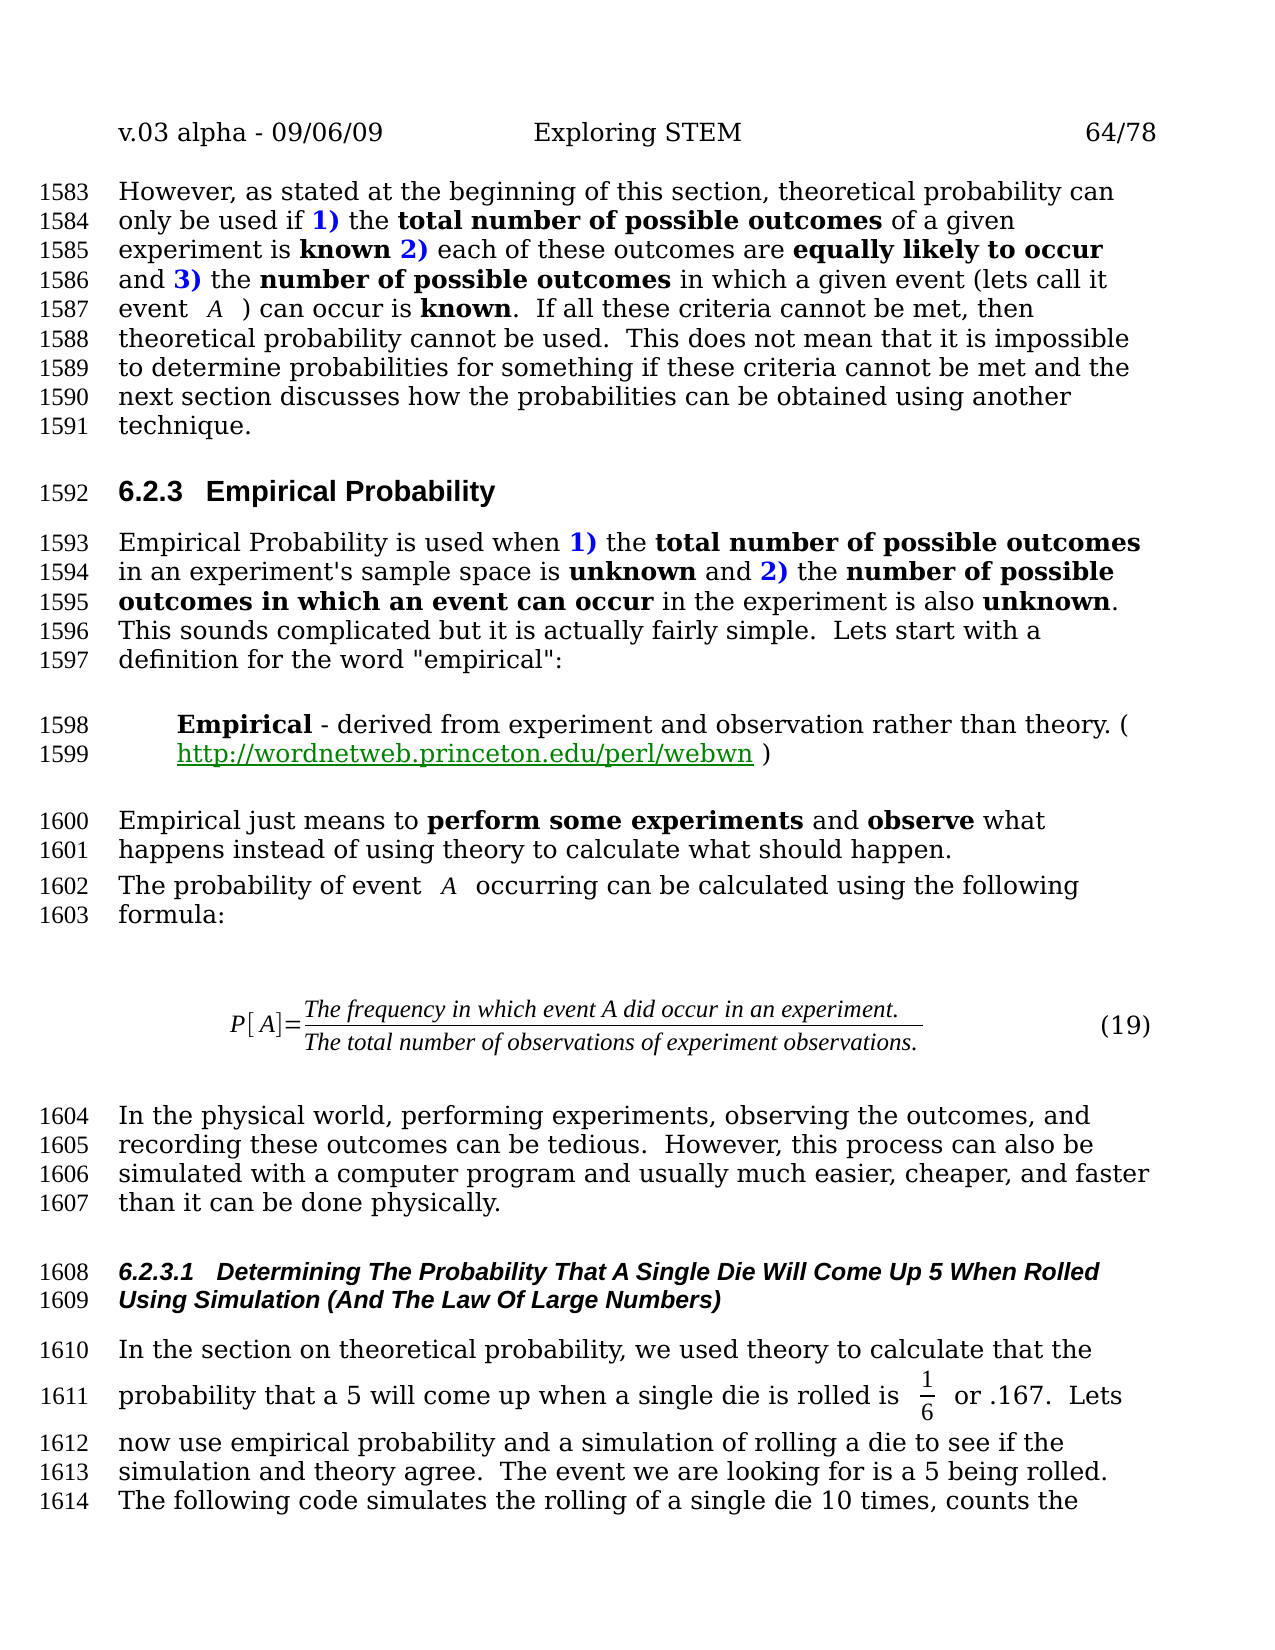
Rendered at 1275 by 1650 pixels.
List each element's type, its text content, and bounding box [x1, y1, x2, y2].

text The probability of eventoccurring can be calculated using the following formula: [118, 871, 1157, 930]
subtitle Determining The Probability That A Single Die Will Come Up 5 When Rolled Using Simulation (And The Law Of Large Numbers) [118, 1257, 1157, 1314]
subtitle Empirical Probability [118, 473, 1157, 507]
text However, as stated at the beginning of this section, theoretical probability can only be used if 1) the total number of possible outcomes of a given experiment is known 2) each of these outcomes are equally likely to occur and 3) the number of possible outcomes in which a given event (lets call it event) can occur is known. If all these criteria cannot be met, then theoretical probability cannot be used. This does not mean that it is impossible to determine probabilities for something if these criteria cannot be met and the next section discusses how the probabilities can be obtained using another technique. [118, 177, 1157, 441]
table_header [118, 988, 1041, 1063]
text Empirical - derived from experiment and observation rather than theory. ( http://wordnetweb.princeton.edu/perl/webwn ) [176, 710, 1157, 768]
text Empirical just means to perform some experiments and observe what happens instead of using theory to calculate what should happen. [118, 806, 1157, 865]
text In the section on theoretical probability, we used theory to calculate that the probability that a 5 will come up when a single die is rolled isor .167. Lets now use empirical probability and a simulation of rolling a die to see if the simulation and theory agree. The event we are looking for is a 5 being rolled. The following code simulates the rolling of a single die 10 times, counts the [118, 1335, 1157, 1515]
text Empirical Probability is used when 1) the total number of possible outcomes in an experiment's sample space is unknown and 2) the number of possible outcomes in which an event can occur in the experiment is also unknown. This sounds complicated but it is actually fairly simple. Lets start with a definition for the word "empirical": [118, 528, 1157, 674]
table_header (19) [1041, 988, 1157, 1063]
text In the physical world, performing experiments, observing the outcomes, and recording these outcomes can be tedious. However, this process can also be simulated with a computer program and usually much easier, cheaper, and faster than it can be done physically. [118, 1101, 1157, 1218]
